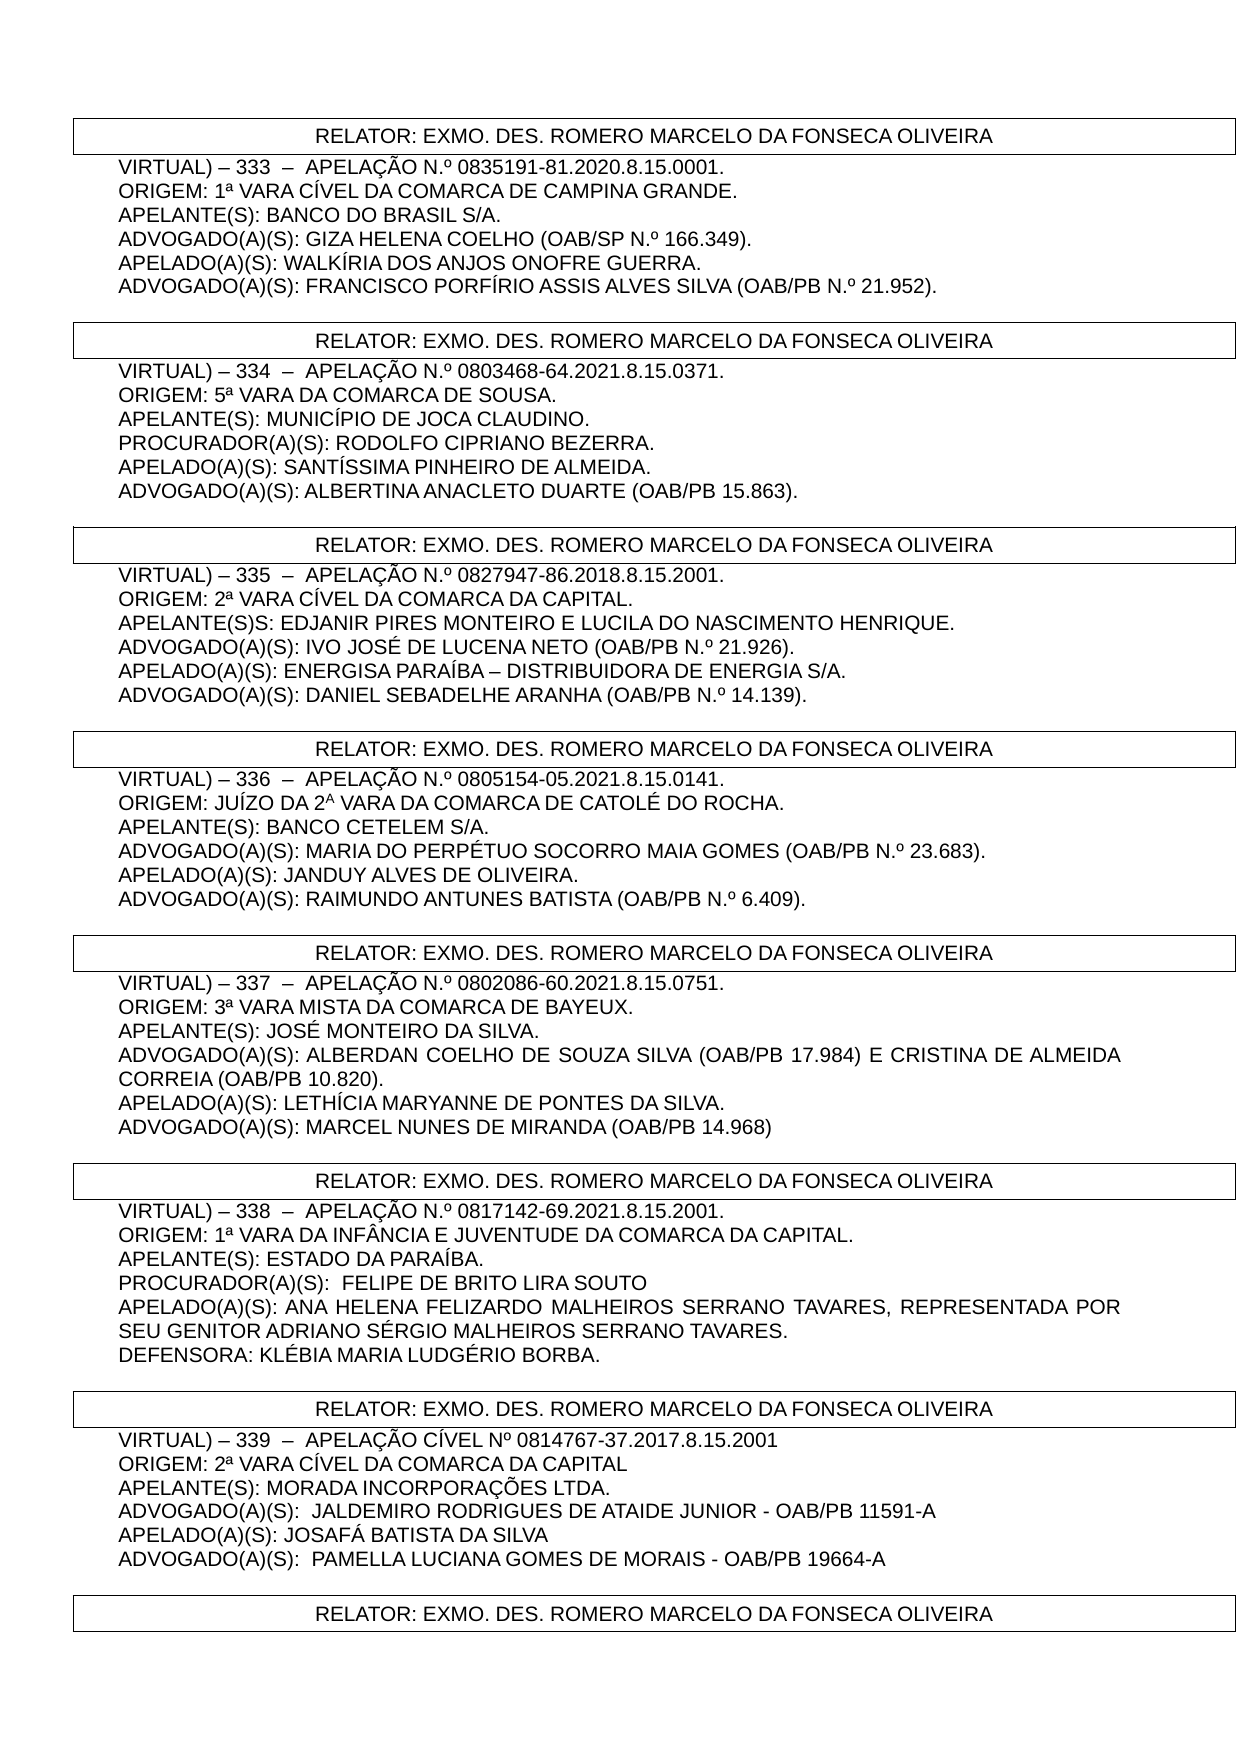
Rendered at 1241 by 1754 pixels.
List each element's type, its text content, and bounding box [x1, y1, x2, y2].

text APELADO(A)(S): JOSAFÁ BATISTA DA SILVA [118, 1523, 1122, 1547]
text APELANTE(S): BANCO CETELEM S/A. [118, 815, 1122, 839]
text ORIGEM: 1ª VARA CÍVEL DA COMARCA DE CAMPINA GRANDE. [118, 178, 1122, 202]
text ORIGEM: JUÍZO DA 2A VARA DA COMARCA DE CATOLÉ DO ROCHA. [118, 791, 1122, 815]
text ORIGEM: 3ª VARA MISTA DA COMARCA DE BAYEUX. [118, 995, 1122, 1019]
text APELADO(A)(S): ENERGISA PARAÍBA – DISTRIBUIDORA DE ENERGIA S/A. [118, 659, 1122, 683]
text ADVOGADO(A)(S): ALBERTINA ANACLETO DUARTE (OAB/PB 15.863). [118, 478, 1122, 502]
text ORIGEM: 5ª VARA DA COMARCA DE SOUSA. [118, 383, 1122, 407]
text VIRTUAL) – 337 – APELAÇÃO N.º 0802086-60.2021.8.15.0751. [118, 972, 1122, 995]
text ADVOGADO(A)(S): RAIMUNDO ANTUNES BATISTA (OAB/PB N.º 6.409). [118, 887, 1122, 911]
text ADVOGADO(A)(S): PAMELLA LUCIANA GOMES DE MORAIS - OAB/PB 19664-A [118, 1547, 1122, 1571]
text VIRTUAL) – 333 – APELAÇÃO N.º 0835191-81.2020.8.15.0001. [118, 155, 1122, 178]
text APELANTE(S)S: EDJANIR PIRES MONTEIRO E LUCILA DO NASCIMENTO HENRIQUE. [118, 611, 1122, 635]
text APELADO(A)(S): JANDUY ALVES DE OLIVEIRA. [118, 863, 1122, 887]
text VIRTUAL) – 338 – APELAÇÃO N.º 0817142-69.2021.8.15.2001. [118, 1200, 1122, 1223]
text VIRTUAL) – 335 – APELAÇÃO N.º 0827947-86.2018.8.15.2001. [118, 564, 1122, 587]
text APELANTE(S): JOSÉ MONTEIRO DA SILVA. [118, 1019, 1122, 1043]
table_header RELATOR: EXMO. DES. ROMERO MARCELO DA FONSECA OLIVEIRA [74, 528, 1235, 562]
text ADVOGADO(A)(S): MARCEL NUNES DE MIRANDA (OAB/PB 14.968) [118, 1115, 1122, 1139]
table_header RELATOR: EXMO. DES. ROMERO MARCELO DA FONSECA OLIVEIRA [74, 1392, 1235, 1427]
text ADVOGADO(A)(S): MARIA DO PERPÉTUO SOCORRO MAIA GOMES (OAB/PB N.º 23.683). [118, 839, 1122, 863]
text PROCURADOR(A)(S): RODOLFO CIPRIANO BEZERRA. [118, 431, 1122, 454]
table_header RELATOR: EXMO. DES. ROMERO MARCELO DA FONSECA OLIVEIRA [74, 1596, 1235, 1631]
text ADVOGADO(A)(S): JALDEMIRO RODRIGUES DE ATAIDE JUNIOR - OAB/PB 11591-A [118, 1499, 1122, 1523]
text APELANTE(S): ESTADO DA PARAÍBA. [118, 1247, 1122, 1271]
text ADVOGADO(A)(S): GIZA HELENA COELHO (OAB/SP N.º 166.349). [118, 226, 1122, 250]
text APELADO(A)(S): WALKÍRIA DOS ANJOS ONOFRE GUERRA. [118, 250, 1122, 274]
text ADVOGADO(A)(S): ALBERDAN COELHO DE SOUZA SILVA (OAB/PB 17.984) E CRISTINA DE ALMEIDA CORREIA (OAB/PB 10.820). [118, 1043, 1122, 1091]
text ADVOGADO(A)(S): DANIEL SEBADELHE ARANHA (OAB/PB N.º 14.139). [118, 683, 1122, 707]
text APELANTE(S): MORADA INCORPORAÇÕES LTDA. [118, 1475, 1122, 1499]
text ADVOGADO(A)(S): FRANCISCO PORFÍRIO ASSIS ALVES SILVA (OAB/PB N.º 21.952). [118, 274, 1122, 298]
table_header RELATOR: EXMO. DES. ROMERO MARCELO DA FONSECA OLIVEIRA [74, 323, 1235, 358]
text DEFENSORA: KLÉBIA MARIA LUDGÉRIO BORBA. [118, 1343, 1122, 1367]
text APELADO(A)(S): ANA HELENA FELIZARDO MALHEIROS SERRANO TAVARES, REPRESENTADA POR SEU GENITOR ADRIANO SÉRGIO MALHEIROS SERRANO TAVARES. [118, 1295, 1122, 1343]
text ORIGEM: 2ª VARA CÍVEL DA COMARCA DA CAPITAL [118, 1451, 1122, 1475]
table_header RELATOR: EXMO. DES. ROMERO MARCELO DA FONSECA OLIVEIRA [74, 732, 1235, 767]
table_header RELATOR: EXMO. DES. ROMERO MARCELO DA FONSECA OLIVEIRA [74, 1164, 1235, 1199]
table_header RELATOR: EXMO. DES. ROMERO MARCELO DA FONSECA OLIVEIRA [74, 119, 1235, 154]
text ADVOGADO(A)(S): IVO JOSÉ DE LUCENA NETO (OAB/PB N.º 21.926). [118, 635, 1122, 659]
text ORIGEM: 1ª VARA DA INFÂNCIA E JUVENTUDE DA COMARCA DA CAPITAL. [118, 1223, 1122, 1247]
table_header RELATOR: EXMO. DES. ROMERO MARCELO DA FONSECA OLIVEIRA [74, 936, 1235, 971]
text PROCURADOR(A)(S): FELIPE DE BRITO LIRA SOUTO [118, 1271, 1122, 1295]
text APELANTE(S): MUNICÍPIO DE JOCA CLAUDINO. [118, 407, 1122, 431]
text VIRTUAL) – 334 – APELAÇÃO N.º 0803468-64.2021.8.15.0371. [118, 359, 1122, 383]
text APELANTE(S): BANCO DO BRASIL S/A. [118, 202, 1122, 226]
text APELADO(A)(S): LETHÍCIA MARYANNE DE PONTES DA SILVA. [118, 1091, 1122, 1115]
text VIRTUAL) – 339 – APELAÇÃO CÍVEL Nº 0814767-37.2017.8.15.2001 [118, 1428, 1122, 1451]
text VIRTUAL) – 336 – APELAÇÃO N.º 0805154-05.2021.8.15.0141. [118, 768, 1122, 791]
text APELADO(A)(S): SANTÍSSIMA PINHEIRO DE ALMEIDA. [118, 454, 1122, 478]
text ORIGEM: 2ª VARA CÍVEL DA COMARCA DA CAPITAL. [118, 587, 1122, 611]
